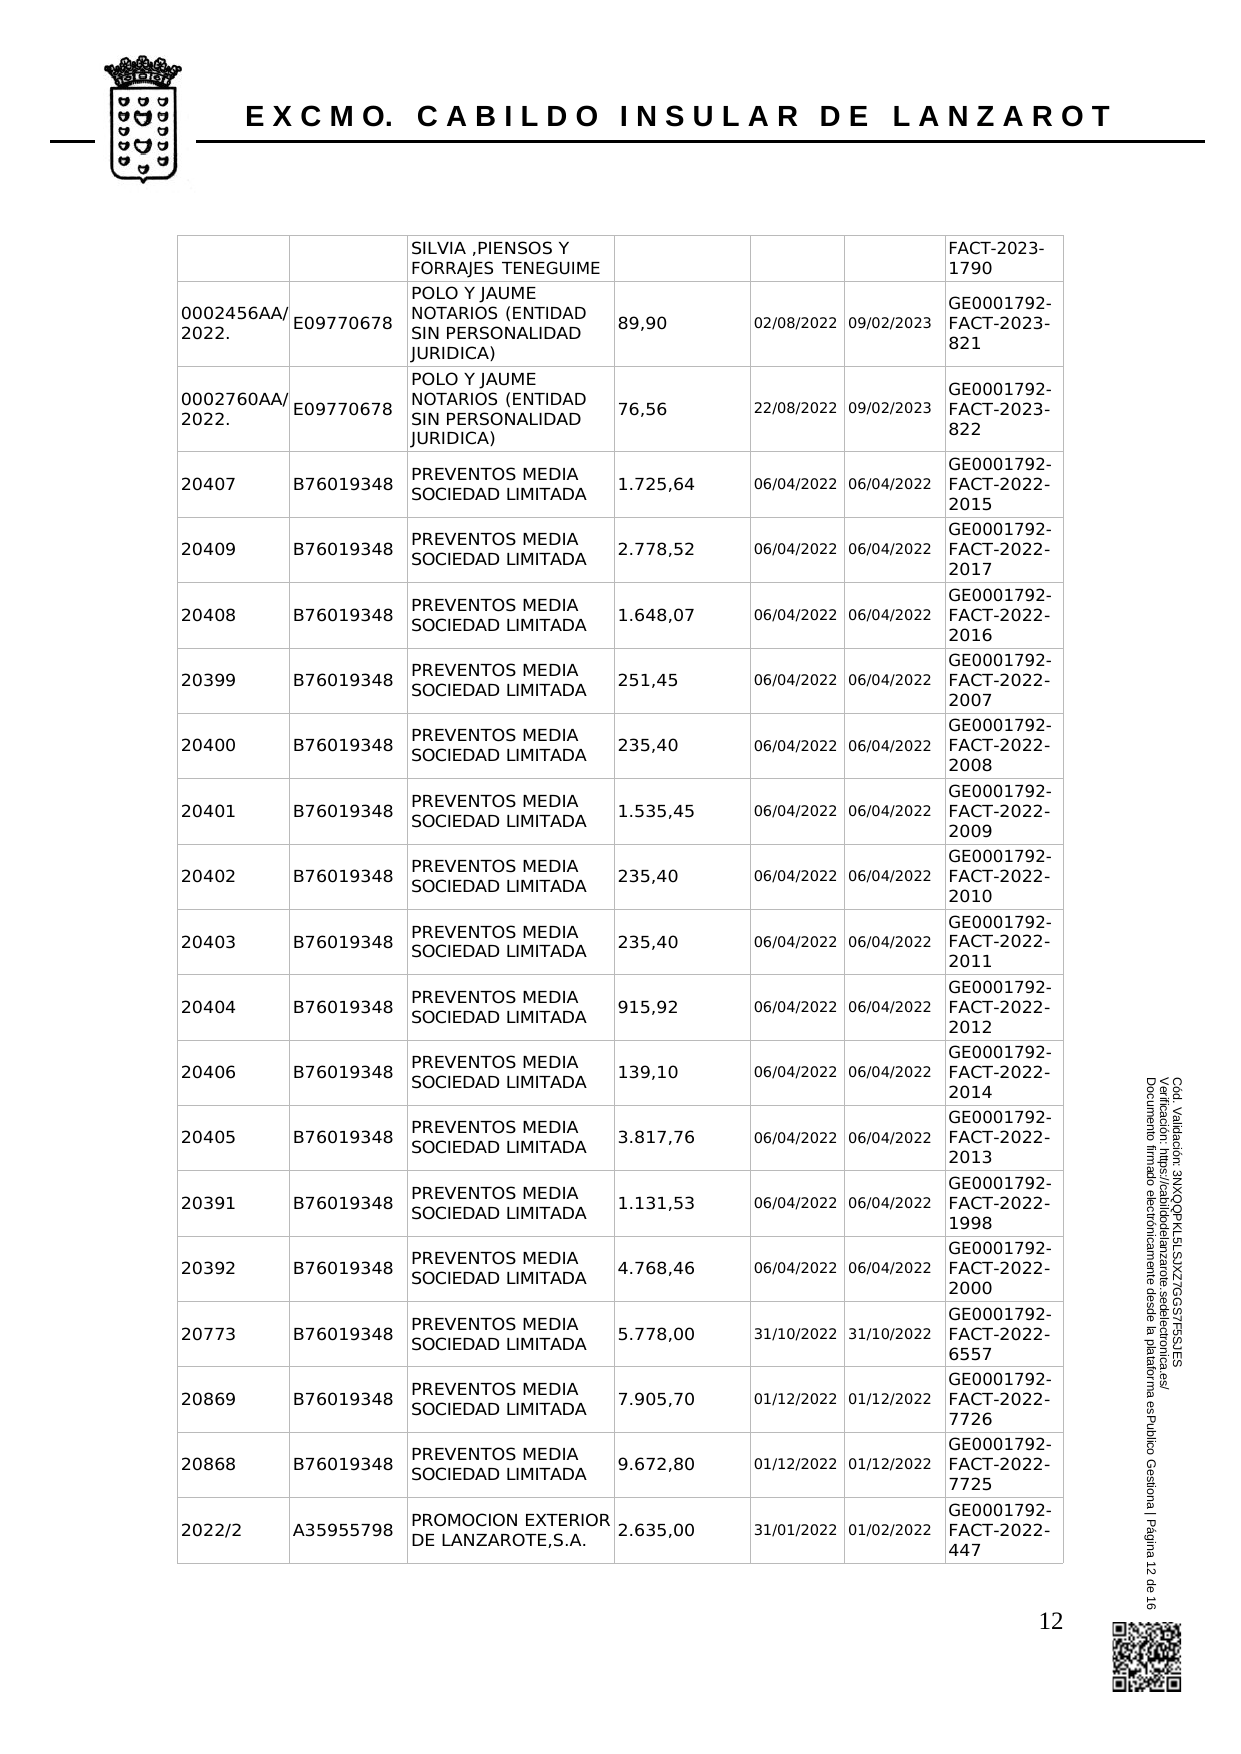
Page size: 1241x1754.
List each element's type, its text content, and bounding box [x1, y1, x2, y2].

table_cell B76019348 [290, 1171, 407, 1236]
table_cell B76019348 [290, 1041, 407, 1105]
table_cell B76019348 [290, 583, 407, 647]
table_cell 20391 [178, 1171, 289, 1236]
table_cell PREVENTOS MEDIA SOCIEDAD LIMITADA [408, 714, 614, 778]
table_cell GE0001792- FACT-2022- 7726 [946, 1367, 1063, 1432]
table_cell 06/04/2022 [751, 779, 844, 843]
table_cell GE0001792- FACT-2022- 7725 [946, 1433, 1063, 1497]
table_cell 20402 [178, 845, 289, 909]
table_cell B76019348 [290, 779, 407, 843]
table_cell 20409 [178, 518, 289, 582]
table_cell 06/04/2022 [845, 1171, 945, 1236]
table_cell 76,56 [615, 367, 750, 451]
table_header [751, 236, 844, 281]
table_cell 20392 [178, 1237, 289, 1301]
table_header [845, 236, 945, 281]
table_cell PREVENTOS MEDIA SOCIEDAD LIMITADA [408, 1302, 614, 1366]
table_cell PREVENTOS MEDIA SOCIEDAD LIMITADA [408, 1237, 614, 1301]
table_cell 20399 [178, 649, 289, 713]
table_cell A35955798 [290, 1498, 407, 1562]
table_cell GE0001792- FACT-2022- 2012 [946, 975, 1063, 1039]
table_cell 1.131,53 [615, 1171, 750, 1236]
table_cell PREVENTOS MEDIA SOCIEDAD LIMITADA [408, 1171, 614, 1236]
table_cell 06/04/2022 [845, 649, 945, 713]
table_cell 09/02/2023 [845, 367, 945, 451]
table_cell B76019348 [290, 1106, 407, 1170]
table_cell 06/04/2022 [845, 845, 945, 909]
table_cell 06/04/2022 [751, 1106, 844, 1170]
table_cell 31/10/2022 [751, 1302, 844, 1366]
table_cell GE0001792- FACT-2022- 2007 [946, 649, 1063, 713]
table_cell 0002760AA/ 2022. [178, 367, 289, 451]
table_cell 20404 [178, 975, 289, 1039]
table_cell POLO Y JAUME NOTARIOS (ENTIDAD SIN PERSONALIDAD JURIDICA) [408, 367, 614, 451]
table_cell 20403 [178, 910, 289, 974]
table_cell 20869 [178, 1367, 289, 1432]
table_cell POLO Y JAUME NOTARIOS (ENTIDAD SIN PERSONALIDAD JURIDICA) [408, 282, 614, 366]
table_cell 01/12/2022 [751, 1433, 844, 1497]
table_cell 3.817,76 [615, 1106, 750, 1170]
table_cell 20405 [178, 1106, 289, 1170]
table_cell B76019348 [290, 1302, 407, 1366]
table_cell GE0001792- FACT-2022- 2000 [946, 1237, 1063, 1301]
table_cell 06/04/2022 [751, 714, 844, 778]
picture [95, 39, 196, 193]
table_cell 5.778,00 [615, 1302, 750, 1366]
table_cell GE0001792- FACT-2022- 2010 [946, 845, 1063, 909]
table_cell 1.535,45 [615, 779, 750, 843]
table_cell GE0001792- FACT-2022- 1998 [946, 1171, 1063, 1236]
table_cell B76019348 [290, 1433, 407, 1497]
table_cell PREVENTOS MEDIA SOCIEDAD LIMITADA [408, 910, 614, 974]
table_cell PREVENTOS MEDIA SOCIEDAD LIMITADA [408, 583, 614, 647]
table_cell 06/04/2022 [751, 1171, 844, 1236]
table_cell GE0001792- FACT-2022- 2014 [946, 1041, 1063, 1105]
table_cell 06/04/2022 [845, 452, 945, 517]
table_cell 06/04/2022 [751, 1237, 844, 1301]
table_cell PREVENTOS MEDIA SOCIEDAD LIMITADA [408, 452, 614, 517]
table_cell 20401 [178, 779, 289, 843]
table_cell 2022/2 [178, 1498, 289, 1562]
text Cód. Validación: 3NXQQPKL5LSJXZ7GGS7F5SJES [1171, 1078, 1184, 1612]
text Verificación: https://cabildodelanzarote.sedelectronica.es/ [1158, 1078, 1171, 1612]
table_cell B76019348 [290, 518, 407, 582]
table_header [615, 236, 750, 281]
table_cell GE0001792- FACT-2022- 2011 [946, 910, 1063, 974]
table_cell 4.768,46 [615, 1237, 750, 1301]
table_cell 09/02/2023 [845, 282, 945, 366]
table_cell 9.672,80 [615, 1433, 750, 1497]
table_cell 235,40 [615, 714, 750, 778]
table_cell PREVENTOS MEDIA SOCIEDAD LIMITADA [408, 845, 614, 909]
table_cell B76019348 [290, 649, 407, 713]
table_cell 06/04/2022 [751, 518, 844, 582]
table_cell 2.778,52 [615, 518, 750, 582]
table_cell PREVENTOS MEDIA SOCIEDAD LIMITADA [408, 1106, 614, 1170]
table_cell 06/04/2022 [845, 975, 945, 1039]
table_cell B76019348 [290, 975, 407, 1039]
table_cell 06/04/2022 [845, 1237, 945, 1301]
table_header [290, 236, 407, 281]
table_cell PREVENTOS MEDIA SOCIEDAD LIMITADA [408, 975, 614, 1039]
table_cell 06/04/2022 [751, 452, 844, 517]
table_cell PREVENTOS MEDIA SOCIEDAD LIMITADA [408, 518, 614, 582]
table_cell GE0001792- FACT-2022- 2015 [946, 452, 1063, 517]
table_cell 06/04/2022 [845, 779, 945, 843]
table_cell 01/12/2022 [751, 1367, 844, 1432]
table_cell 20406 [178, 1041, 289, 1105]
table_cell 89,90 [615, 282, 750, 366]
table_cell 20400 [178, 714, 289, 778]
table_cell GE0001792- FACT-2022- 2017 [946, 518, 1063, 582]
table_cell B76019348 [290, 452, 407, 517]
table_cell B76019348 [290, 1237, 407, 1301]
table_cell 20773 [178, 1302, 289, 1366]
table_cell 02/08/2022 [751, 282, 844, 366]
table_cell 2.635,00 [615, 1498, 750, 1562]
table_cell 06/04/2022 [751, 975, 844, 1039]
table_header SILVIA ,PIENSOS Y FORRAJES TENEGUIME [408, 236, 614, 281]
table_cell B76019348 [290, 910, 407, 974]
table_cell GE0001792- FACT-2022- 6557 [946, 1302, 1063, 1366]
table_cell 01/02/2022 [845, 1498, 945, 1562]
table_cell PREVENTOS MEDIA SOCIEDAD LIMITADA [408, 1367, 614, 1432]
table_cell 06/04/2022 [845, 910, 945, 974]
table_cell 06/04/2022 [845, 1106, 945, 1170]
table_header [178, 236, 289, 281]
table_cell 31/10/2022 [845, 1302, 945, 1366]
table_cell GE0001792- FACT-2023- 822 [946, 367, 1063, 451]
table_cell 06/04/2022 [751, 649, 844, 713]
table_cell 06/04/2022 [845, 1041, 945, 1105]
table_cell 06/04/2022 [751, 845, 844, 909]
table_cell 06/04/2022 [845, 518, 945, 582]
table_cell 01/12/2022 [845, 1367, 945, 1432]
picture [1112, 1622, 1182, 1692]
table_cell 235,40 [615, 910, 750, 974]
table_cell PROMOCION EXTERIOR DE LANZAROTE,S.A. [408, 1498, 614, 1562]
table_cell 915,92 [615, 975, 750, 1039]
table_cell PREVENTOS MEDIA SOCIEDAD LIMITADA [408, 779, 614, 843]
table_cell GE0001792- FACT-2022- 2016 [946, 583, 1063, 647]
table_cell GE0001792- FACT-2022- 2008 [946, 714, 1063, 778]
table_cell 01/12/2022 [845, 1433, 945, 1497]
table_cell 1.725,64 [615, 452, 750, 517]
table_cell 0002456AA/ 2022. [178, 282, 289, 366]
table_cell 06/04/2022 [751, 1041, 844, 1105]
table_cell 20407 [178, 452, 289, 517]
text Documento firmado electrónicamente desde la plataforma esPublico Gestiona | Página 12 de 16 [1145, 1078, 1158, 1612]
table_cell 251,45 [615, 649, 750, 713]
table_cell E09770678 [290, 282, 407, 366]
table_cell 06/04/2022 [845, 714, 945, 778]
table_cell GE0001792- FACT-2022- 447 [946, 1498, 1063, 1562]
table_cell GE0001792- FACT-2023- 821 [946, 282, 1063, 366]
table_cell 235,40 [615, 845, 750, 909]
table_cell B76019348 [290, 1367, 407, 1432]
table_cell PREVENTOS MEDIA SOCIEDAD LIMITADA [408, 1041, 614, 1105]
table_cell GE0001792- FACT-2022- 2013 [946, 1106, 1063, 1170]
table_cell PREVENTOS MEDIA SOCIEDAD LIMITADA [408, 649, 614, 713]
table_cell GE0001792- FACT-2022- 2009 [946, 779, 1063, 843]
table_cell 7.905,70 [615, 1367, 750, 1432]
table_cell 06/04/2022 [751, 583, 844, 647]
table_cell E09770678 [290, 367, 407, 451]
table_cell 139,10 [615, 1041, 750, 1105]
table_cell B76019348 [290, 845, 407, 909]
table_header FACT-2023- 1790 [946, 236, 1063, 281]
table_cell 22/08/2022 [751, 367, 844, 451]
table_cell 20868 [178, 1433, 289, 1497]
table_cell 06/04/2022 [845, 583, 945, 647]
table_cell 06/04/2022 [751, 910, 844, 974]
table_cell B76019348 [290, 714, 407, 778]
table_cell 31/01/2022 [751, 1498, 844, 1562]
table_cell 20408 [178, 583, 289, 647]
table_cell 1.648,07 [615, 583, 750, 647]
table_cell PREVENTOS MEDIA SOCIEDAD LIMITADA [408, 1433, 614, 1497]
